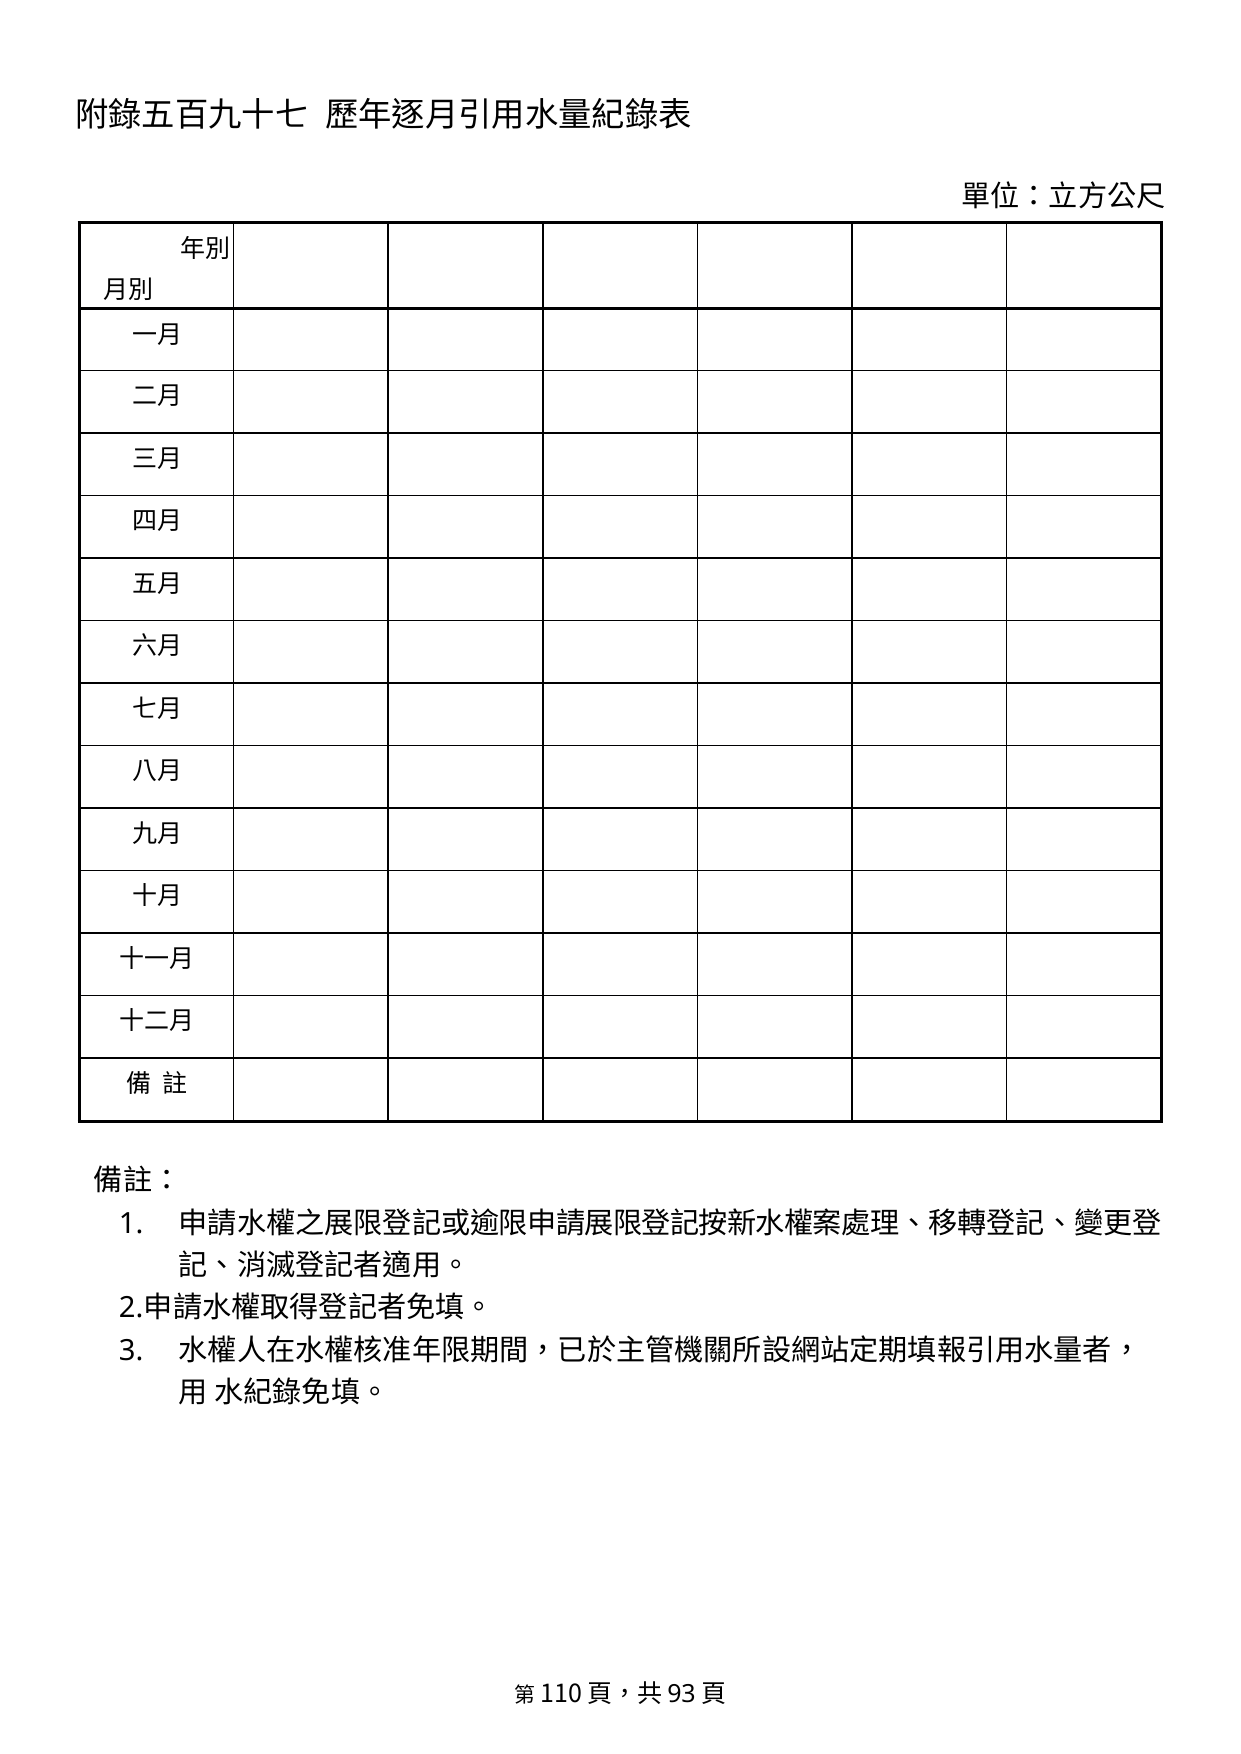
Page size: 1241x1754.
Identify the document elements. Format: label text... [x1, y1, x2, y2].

table_cell [853, 621, 1006, 682]
table_cell [853, 996, 1006, 1057]
table_header 年別 月別 [81, 224, 233, 307]
table_cell [853, 746, 1006, 807]
table_cell 七月 [81, 684, 233, 745]
table_cell [1007, 746, 1160, 807]
table_cell 一月 [81, 310, 233, 370]
table_cell 八月 [81, 746, 233, 807]
table_cell 十二月 [81, 996, 233, 1057]
table_header [389, 224, 542, 307]
table_cell [544, 310, 697, 370]
table_cell [544, 621, 697, 682]
table_cell [1007, 809, 1160, 870]
table_cell [544, 496, 697, 557]
table_cell [389, 559, 542, 620]
table_cell [1007, 559, 1160, 620]
table_cell 備 註 [81, 1059, 233, 1120]
table_cell [544, 996, 697, 1057]
table_cell [698, 621, 851, 682]
table_cell [698, 1059, 851, 1120]
table_cell [1007, 934, 1160, 995]
table_cell [389, 684, 542, 745]
table_cell 三月 [81, 434, 233, 495]
table_header [544, 224, 697, 307]
table_cell [853, 434, 1006, 495]
table_header [853, 224, 1006, 307]
table_cell 四月 [81, 496, 233, 557]
table_cell [1007, 1059, 1160, 1120]
table_cell [698, 934, 851, 995]
table_cell 五月 [81, 559, 233, 620]
table_cell [389, 621, 542, 682]
table_cell [234, 1059, 387, 1120]
table_cell [1007, 371, 1160, 432]
table_cell [234, 310, 387, 370]
table_cell [1007, 684, 1160, 745]
table_cell [389, 371, 542, 432]
table_cell [544, 559, 697, 620]
table_cell [853, 809, 1006, 870]
table_cell [234, 621, 387, 682]
table_header [234, 224, 387, 307]
table_cell [544, 684, 697, 745]
table_cell [853, 934, 1006, 995]
table_cell [698, 496, 851, 557]
table_cell [698, 871, 851, 932]
table_cell [234, 371, 387, 432]
table_cell [544, 434, 697, 495]
table_cell [389, 1059, 542, 1120]
table_cell [389, 996, 542, 1057]
table_cell [234, 684, 387, 745]
table_cell [389, 746, 542, 807]
table_cell [234, 996, 387, 1057]
table_cell [853, 496, 1006, 557]
table_cell [234, 871, 387, 932]
table_cell [389, 934, 542, 995]
table_cell [853, 871, 1006, 932]
table_cell [544, 746, 697, 807]
table_cell [234, 434, 387, 495]
table_cell [1007, 621, 1160, 682]
list 申請水權之展限登記或逾限申請展限登記按新水權案處理、移轉登記、變更登記、消滅登記者適用。 [119, 1199, 1165, 1284]
table_cell [1007, 310, 1160, 370]
table_cell [234, 746, 387, 807]
table_cell [698, 809, 851, 870]
table_cell [389, 809, 542, 870]
table_cell [234, 496, 387, 557]
table_cell [698, 559, 851, 620]
table_cell [1007, 871, 1160, 932]
table_cell [389, 871, 542, 932]
table_cell 十月 [81, 871, 233, 932]
table_cell [853, 559, 1006, 620]
table_cell [853, 1059, 1006, 1120]
table_cell [389, 434, 542, 495]
list 水權人在水權核准年限期間，已於主管機關所設網站定期填報引用水量者，用 水紀錄免填。 [119, 1326, 1165, 1411]
table_cell [698, 996, 851, 1057]
table_cell [544, 1059, 697, 1120]
table_cell [853, 684, 1006, 745]
table_cell [698, 684, 851, 745]
table_cell [1007, 996, 1160, 1057]
table_cell [1007, 434, 1160, 495]
table_header [1007, 224, 1160, 307]
table_cell [234, 809, 387, 870]
table_cell [698, 434, 851, 495]
table_cell [853, 371, 1006, 432]
list 申請水權取得登記者免填。 [119, 1284, 1165, 1326]
table_cell [698, 310, 851, 370]
table_cell [698, 746, 851, 807]
table_cell 九月 [81, 809, 233, 870]
table_cell [544, 371, 697, 432]
table_cell [389, 496, 542, 557]
table_cell [234, 559, 387, 620]
table_cell [698, 371, 851, 432]
table_cell 六月 [81, 621, 233, 682]
table_cell [234, 934, 387, 995]
table_cell [544, 934, 697, 995]
table_cell [1007, 496, 1160, 557]
table_cell [853, 310, 1006, 370]
list 歷年逐月引用水量紀錄表 [75, 87, 1165, 136]
text 備註： [75, 1157, 1165, 1199]
table_cell [389, 310, 542, 370]
text 單位：立方公尺 [75, 172, 1165, 214]
table_cell [544, 871, 697, 932]
table_header [698, 224, 851, 307]
table_cell 十一月 [81, 934, 233, 995]
table_cell 二月 [81, 371, 233, 432]
table_cell [544, 809, 697, 870]
